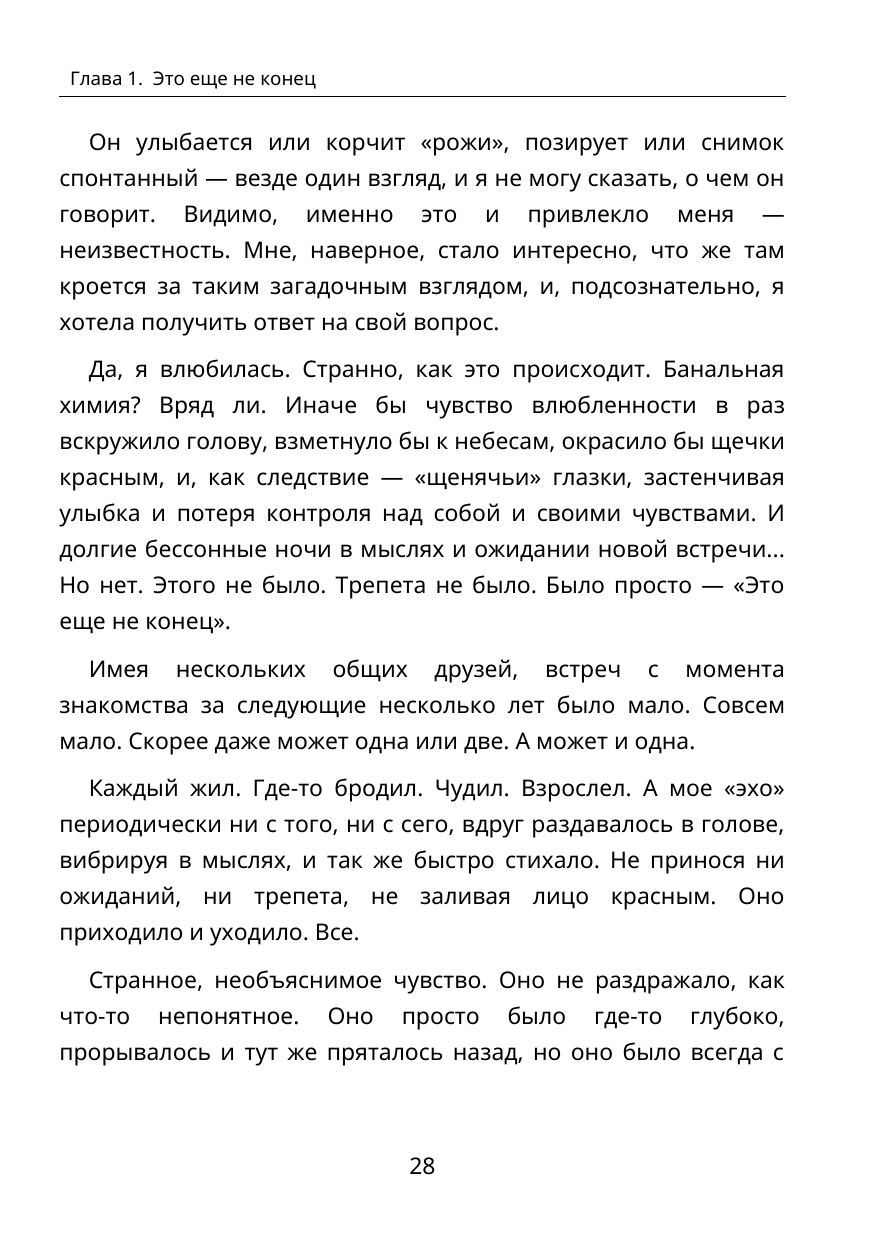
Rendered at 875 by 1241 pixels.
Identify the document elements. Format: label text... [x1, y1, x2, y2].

text Он улыбается или корчит «рожи», позирует или снимок спонтанный — везде один взгляд, и я не могу сказать, о чем он говорит. Видимо, именно это и привлекло меня — неизвестность. Мне, наверное, стало интересно, что же там кроется за таким загадочным взглядом, и, подсознательно, я хотела получить ответ на свой вопрос. [59, 126, 786, 337]
text Да, я влюбилась. Странно, как это происходит. Банальная химия? Вряд ли. Иначе бы чувство влюбленности в раз вскружило голову, взметнуло бы к небесам, окрасило бы щечки красным, и, как следствие — «щенячьи» глазки, застенчивая улыбка и потеря контроля над собой и своими чувствами. И долгие бессонные ночи в мыслях и ожидании новой встречи... Но нет. Этого не было. Трепета не было. Было просто — «Это еще не конец». [59, 353, 786, 636]
text Каждый жил. Где-то бродил. Чудил. Взрослел. А мое «эхо» периодически ни с того, ни с сего, вдруг раздавалось в голове, вибрируя в мыслях, и так же быстро стихало. Не принося ни ожиданий, ни трепета, не заливая лицо красным. Оно приходило и уходило. Все. [59, 772, 786, 947]
text Странное, необъяснимое чувство. Оно не раздражало, как что-то непонятное. Оно просто было где-то глубоко, прорывалось и тут же пряталось назад, но оно было всегда с [59, 964, 786, 1067]
text Имея нескольких общих друзей, встреч с момента знакомства за следующие несколько лет было мало. Совсем мало. Скорее даже может одна или две. А может и одна. [59, 653, 786, 756]
